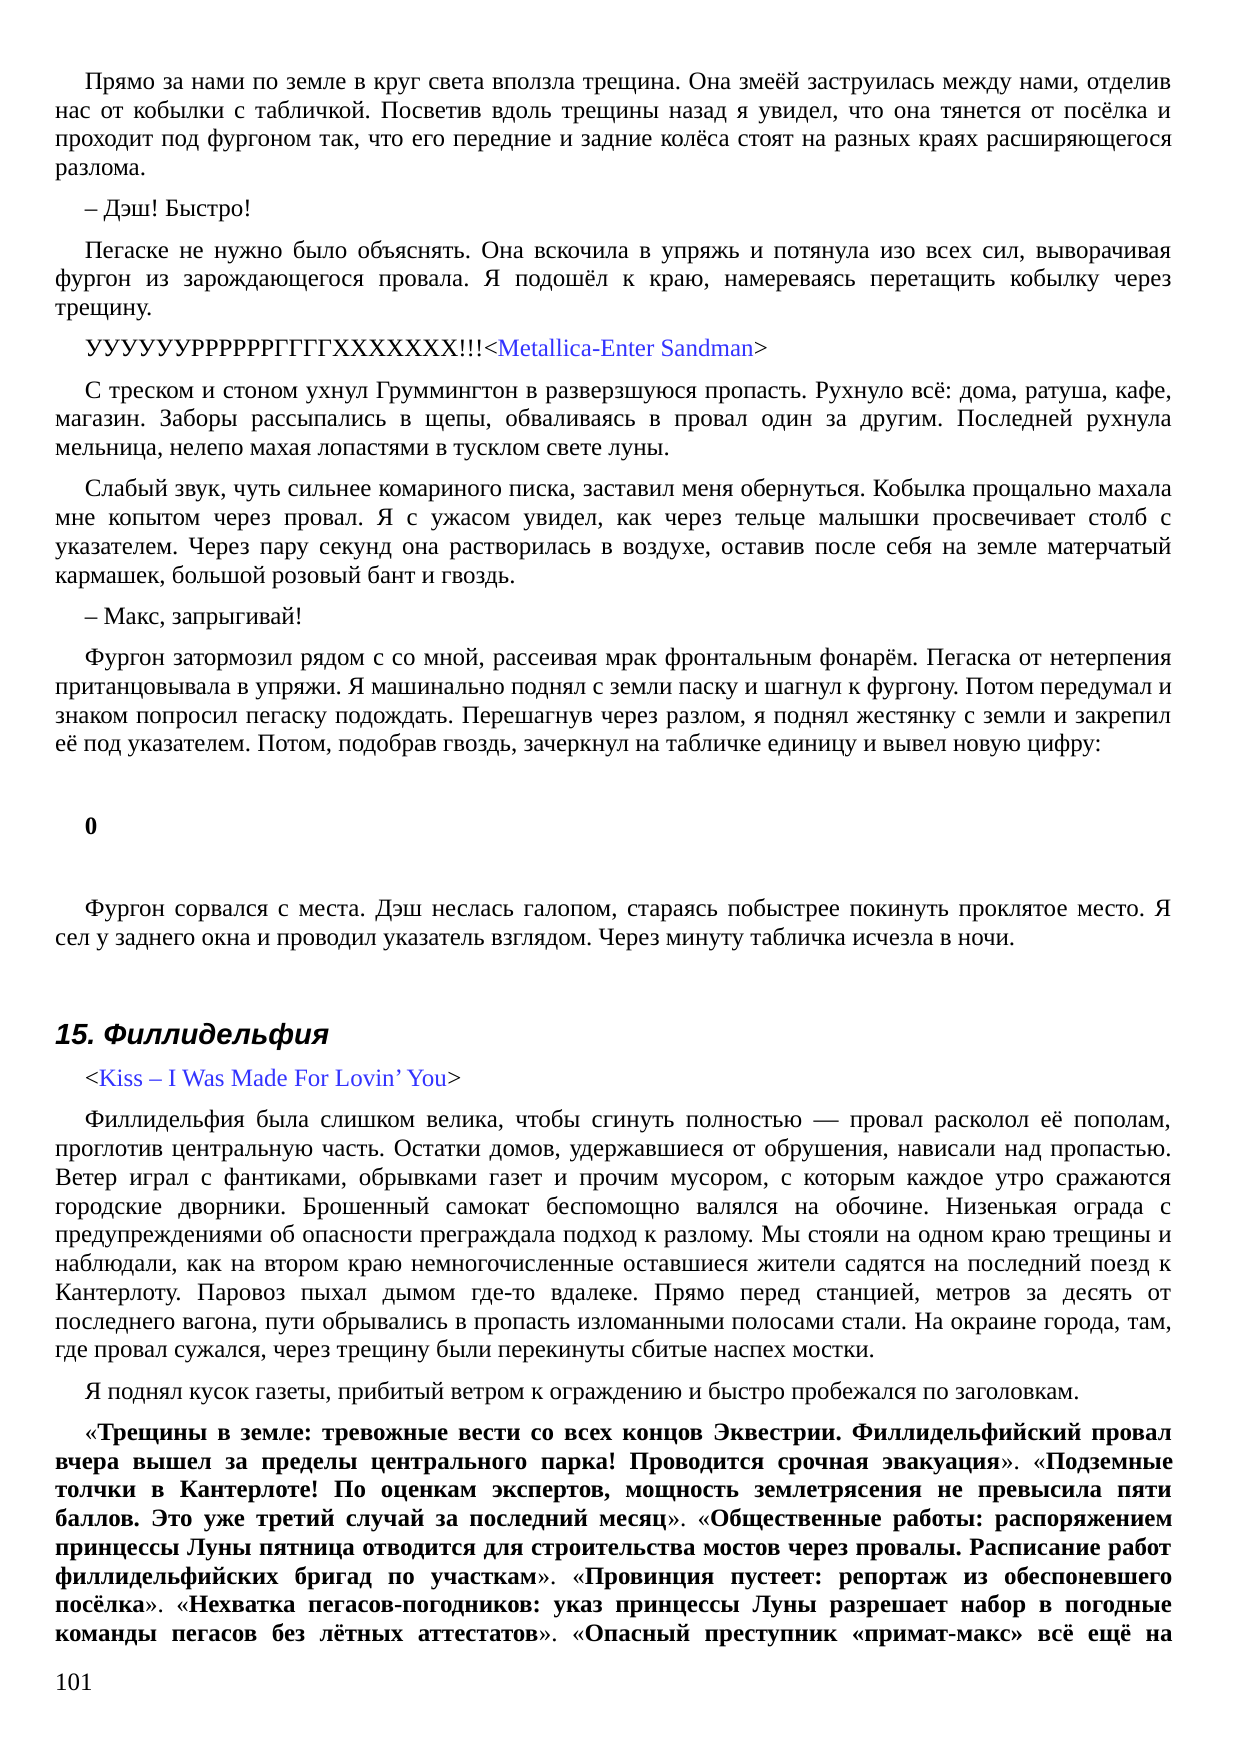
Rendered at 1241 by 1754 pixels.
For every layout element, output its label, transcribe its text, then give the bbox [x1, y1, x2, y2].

text Пегаске не нужно было объяснять. Она вскочила в упряжь и потянула изо всех сил, выворачивая фургон из зарождающегося провала. Я подошёл к краю, намереваясь перетащить кобылку через трещину. [55, 235, 1173, 321]
text Прямо за нами по земле в круг света вползла трещина. Она змеёй заструилась между нами, отделив нас от кобылки с табличкой. Посветив вдоль трещины назад я увидел, что она тянется от посёлка и проходит под фургоном так, что его передние и задние колёса стоят на разных краях расширяющегося разлома. [55, 66, 1173, 181]
text <Kiss – I Was Made For Lovin’ You> [55, 1063, 1173, 1092]
text Фургон затормозил рядом с со мной, рассеивая мрак фронтальным фонарём. Пегаска от нетерпения пританцовывала в упряжи. Я машинально поднял с земли паску и шагнул к фургону. Потом передумал и знаком попросил пегаску подождать. Перешагнув через разлом, я поднял жестянку с земли и закрепил её под указателем. Потом, подобрав гвоздь, зачеркнул на табличке единицу и вывел новую цифру: [55, 642, 1173, 757]
text «Трещины в земле: тревожные вести со всех концов Эквестрии. Филлидельфийский провал вчера вышел за пределы центрального парка! Проводится срочная эвакуация». «Подземные толчки в Кантерлоте! По оценкам экспертов, мощность землетрясения не превысила пяти баллов. Это уже третий случай за последний месяц». «Общественные работы: распоряжением принцессы Луны пятница отводится для строительства мостов через провалы. Расписание работ филлидельфийских бригад по участкам». «Провинция пустеет: репортаж из обеспоневшего посёлка». «Нехватка пегасов-погодников: указ принцессы Луны разрешает набор в погодные команды пегасов без лётных аттестатов». «Опасный преступник «примат-макс» всё ещё на [55, 1417, 1173, 1647]
text – Макс, запрыгивай! [55, 601, 1173, 630]
text – Дэш! Быстро! [55, 193, 1173, 222]
text Филлидельфия была слишком велика, чтобы сгинуть полностью — провал расколол её пополам, проглотив центральную часть. Остатки домов, удержавшиеся от обрушения, нависали над пропастью. Ветер играл с фантиками, обрывками газет и прочим мусором, с которым каждое утро сражаются городские дворники. Брошенный самокат беспомощно валялся на обочине. Низенькая ограда с предупреждениями об опасности преграждала подход к разлому. Мы стояли на одном краю трещины и наблюдали, как на втором краю немногочисленные оставшиеся жители садятся на последний поезд к Кантерлоту. Паровоз пыхал дымом где-то вдалеке. Прямо перед станцией, метров за десять от последнего вагона, пути обрывались в пропасть изломанными полосами стали. На окраине города, там, где провал сужался, через трещину были перекинуты сбитые наспех мостки. [55, 1104, 1173, 1363]
text Фургон сорвался с места. Дэш неслась галопом, стараясь побыстрее покинуть проклятое место. Я сел у заднего окна и проводил указатель взглядом. Через минуту табличка исчезла в ночи. [55, 893, 1173, 951]
text 0 [55, 811, 1173, 840]
text Слабый звук, чуть сильнее комариного писка, заставил меня обернуться. Кобылка прощально махала мне копытом через провал. Я с ужасом увидел, как через тельце малышки просвечивает столб с указателем. Через пару секунд она растворилась в воздухе, оставив после себя на земле матерчатый кармашек, большой розовый бант и гвоздь. [55, 473, 1173, 588]
text УУУУУУРРРРРРГГГГХХХХХХХ!!!<Metallica-Enter Sandman> [55, 333, 1173, 362]
text Я поднял кусок газеты, прибитый ветром к ограждению и быстро пробежался по заголовкам. [55, 1376, 1173, 1404]
subtitle 15. Филлидельфия [55, 1017, 1173, 1051]
text С треском и стоном ухнул Груммингтон в разверзшуюся пропасть. Рухнуло всё: дома, ратуша, кафе, магазин. Заборы рассыпались в щепы, обваливаясь в провал один за другим. Последней рухнула мельница, нелепо махая лопастями в тусклом свете луны. [55, 375, 1173, 461]
